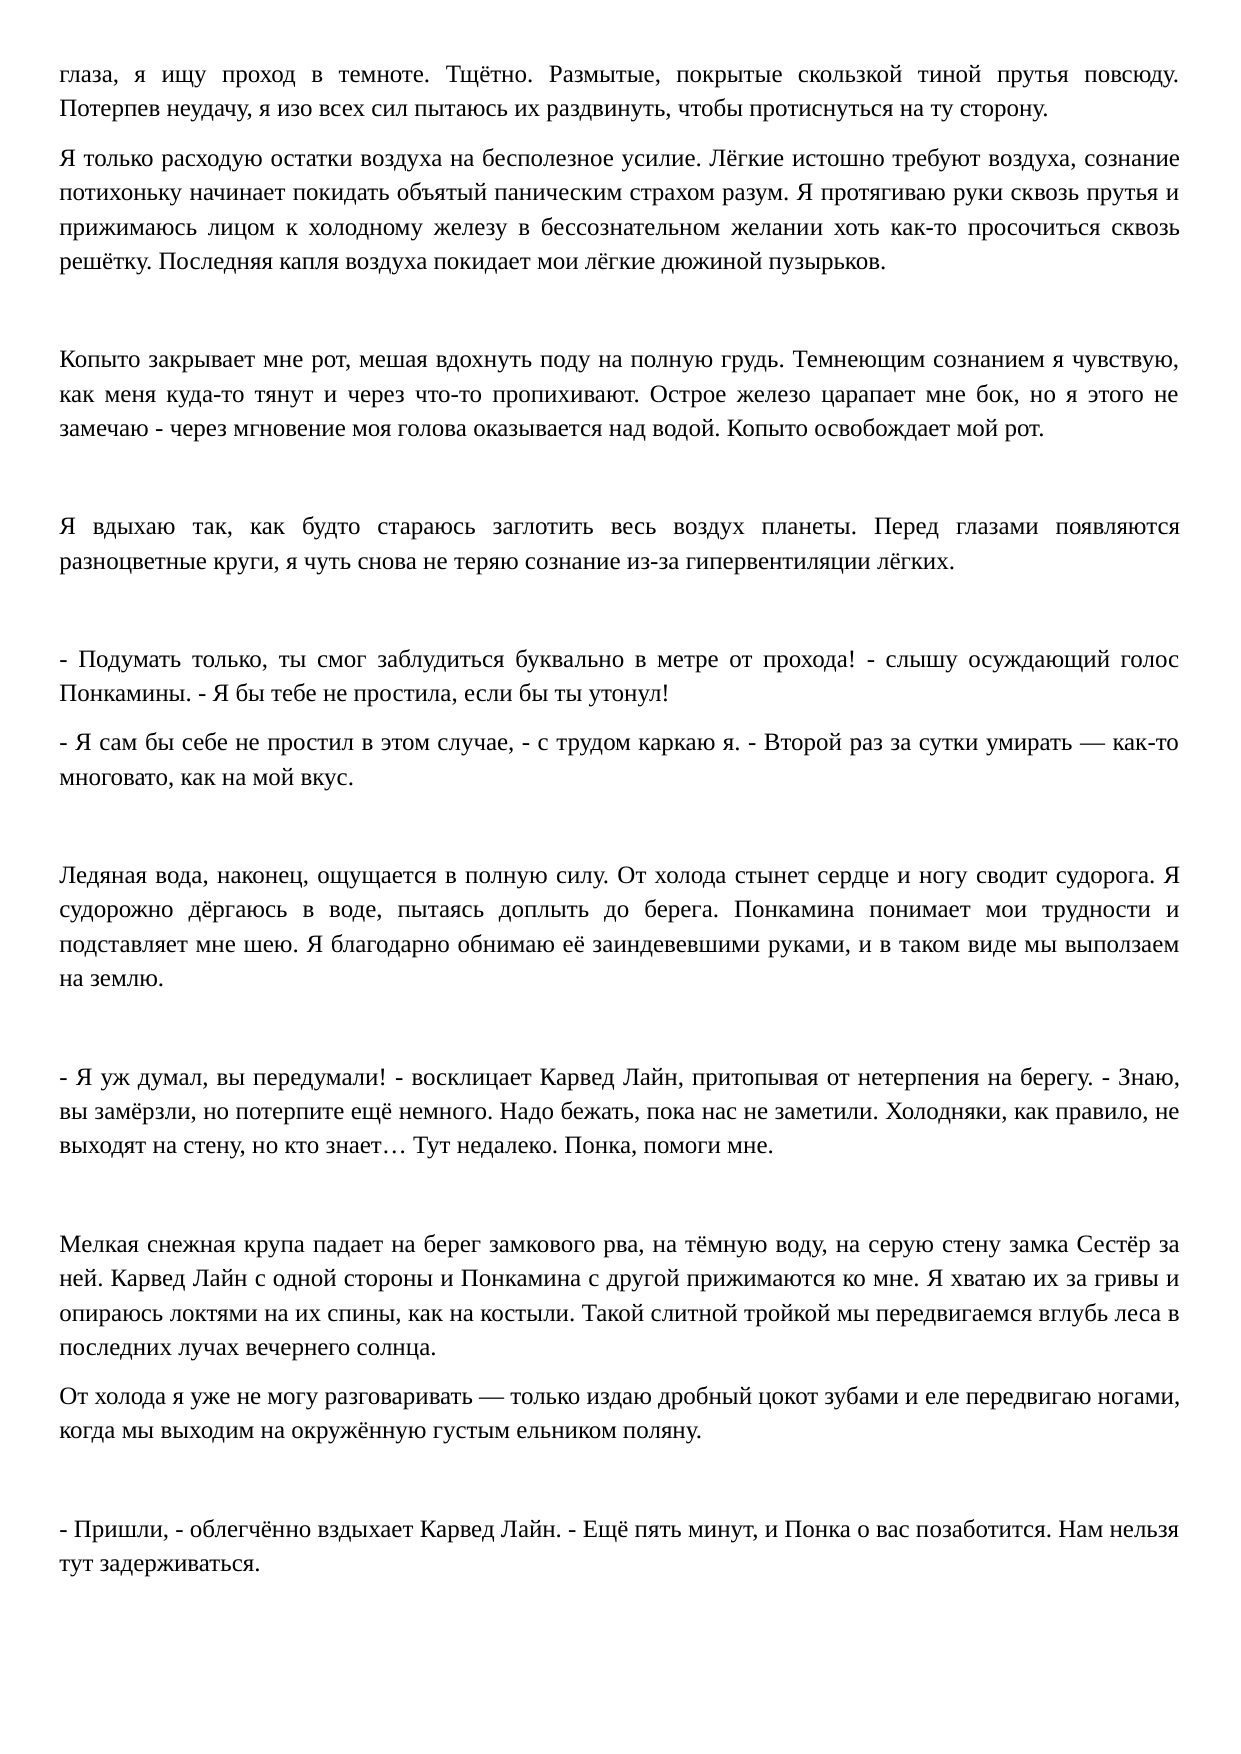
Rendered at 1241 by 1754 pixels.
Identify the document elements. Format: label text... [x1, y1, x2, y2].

text Мелкая снежная крупа падает на берег замкового рва, на тёмную воду, на серую стену замка Сестёр за ней. Карвед Лайн с одной стороны и Понкамина с другой прижимаются ко мне. Я хватаю их за гривы и опираюсь локтями на их спины, как на костыли. Такой слитной тройкой мы передвигаемся вглубь леса в последних лучах вечернего солнца. [59, 1229, 1181, 1361]
text Ледяная вода, наконец, ощущается в полную силу. От холода стынет сердце и ногу сводит судорога. Я судорожно дёргаюсь в воде, пытаясь доплыть до берега. Понкамина понимает мои трудности и подставляет мне шею. Я благодарно обнимаю её заиндевевшими руками, и в таком виде мы выползаем на землю. [59, 860, 1181, 992]
text - Я сам бы себе не простил в этом случае, - с трудом каркаю я. - Второй раз за сутки умирать — как-то многовато, как на мой вкус. [59, 727, 1181, 791]
text Я только расходую остатки воздуха на бесполезное усилие. Лёгкие истошно требуют воздуха, сознание потихоньку начинает покидать объятый паническим страхом разум. Я протягиваю руки сквозь прутья и прижимаюсь лицом к холодному железу в бессознательном желании хоть как-то просочиться сквозь решётку. Последняя капля воздуха покидает мои лёгкие дюжиной пузырьков. [59, 143, 1181, 275]
text Копыто закрывает мне рот, мешая вдохнуть поду на полную грудь. Темнеющим сознанием я чувствую, как меня куда-то тянут и через что-то пропихивают. Острое железо царапает мне бок, но я этого не замечаю - через мгновение моя голова оказывается над водой. Копыто освобождает мой рот. [59, 344, 1181, 442]
text - Я уж думал, вы передумали! - восклицает Карвед Лайн, притопывая от нетерпения на берегу. - Знаю, вы замёрзли, но потерпите ещё немного. Надо бежать, пока нас не заметили. Холодняки, как правило, не выходят на стену, но кто знает… Тут недалеко. Понка, помоги мне. [59, 1062, 1181, 1159]
text - Подумать только, ты смог заблудиться буквально в метре от прохода! - слышу осуждающий голос Понкамины. - Я бы тебе не простила, если бы ты утонул! [59, 644, 1181, 707]
text - Пришли, - облегчённо вздыхает Карвед Лайн. - Ещё пять минут, и Понка о вас позаботится. Нам нельзя тут задерживаться. [59, 1514, 1181, 1577]
text Я вдыхаю так, как будто стараюсь заглотить весь воздух планеты. Перед глазами появляются разноцветные круги, я чуть снова не теряю сознание из-за гипервентиляции лёгких. [59, 511, 1181, 574]
text глаза, я ищу проход в темноте. Тщётно. Размытые, покрытые скользкой тиной прутья повсюду. Потерпев неудачу, я изо всех сил пытаюсь их раздвинуть, чтобы протиснуться на ту сторону. [59, 59, 1181, 122]
text От холода я уже не могу разговаривать — только издаю дробный цокот зубами и еле передвигаю ногами, когда мы выходим на окружённую густым ельником поляну. [59, 1381, 1181, 1444]
